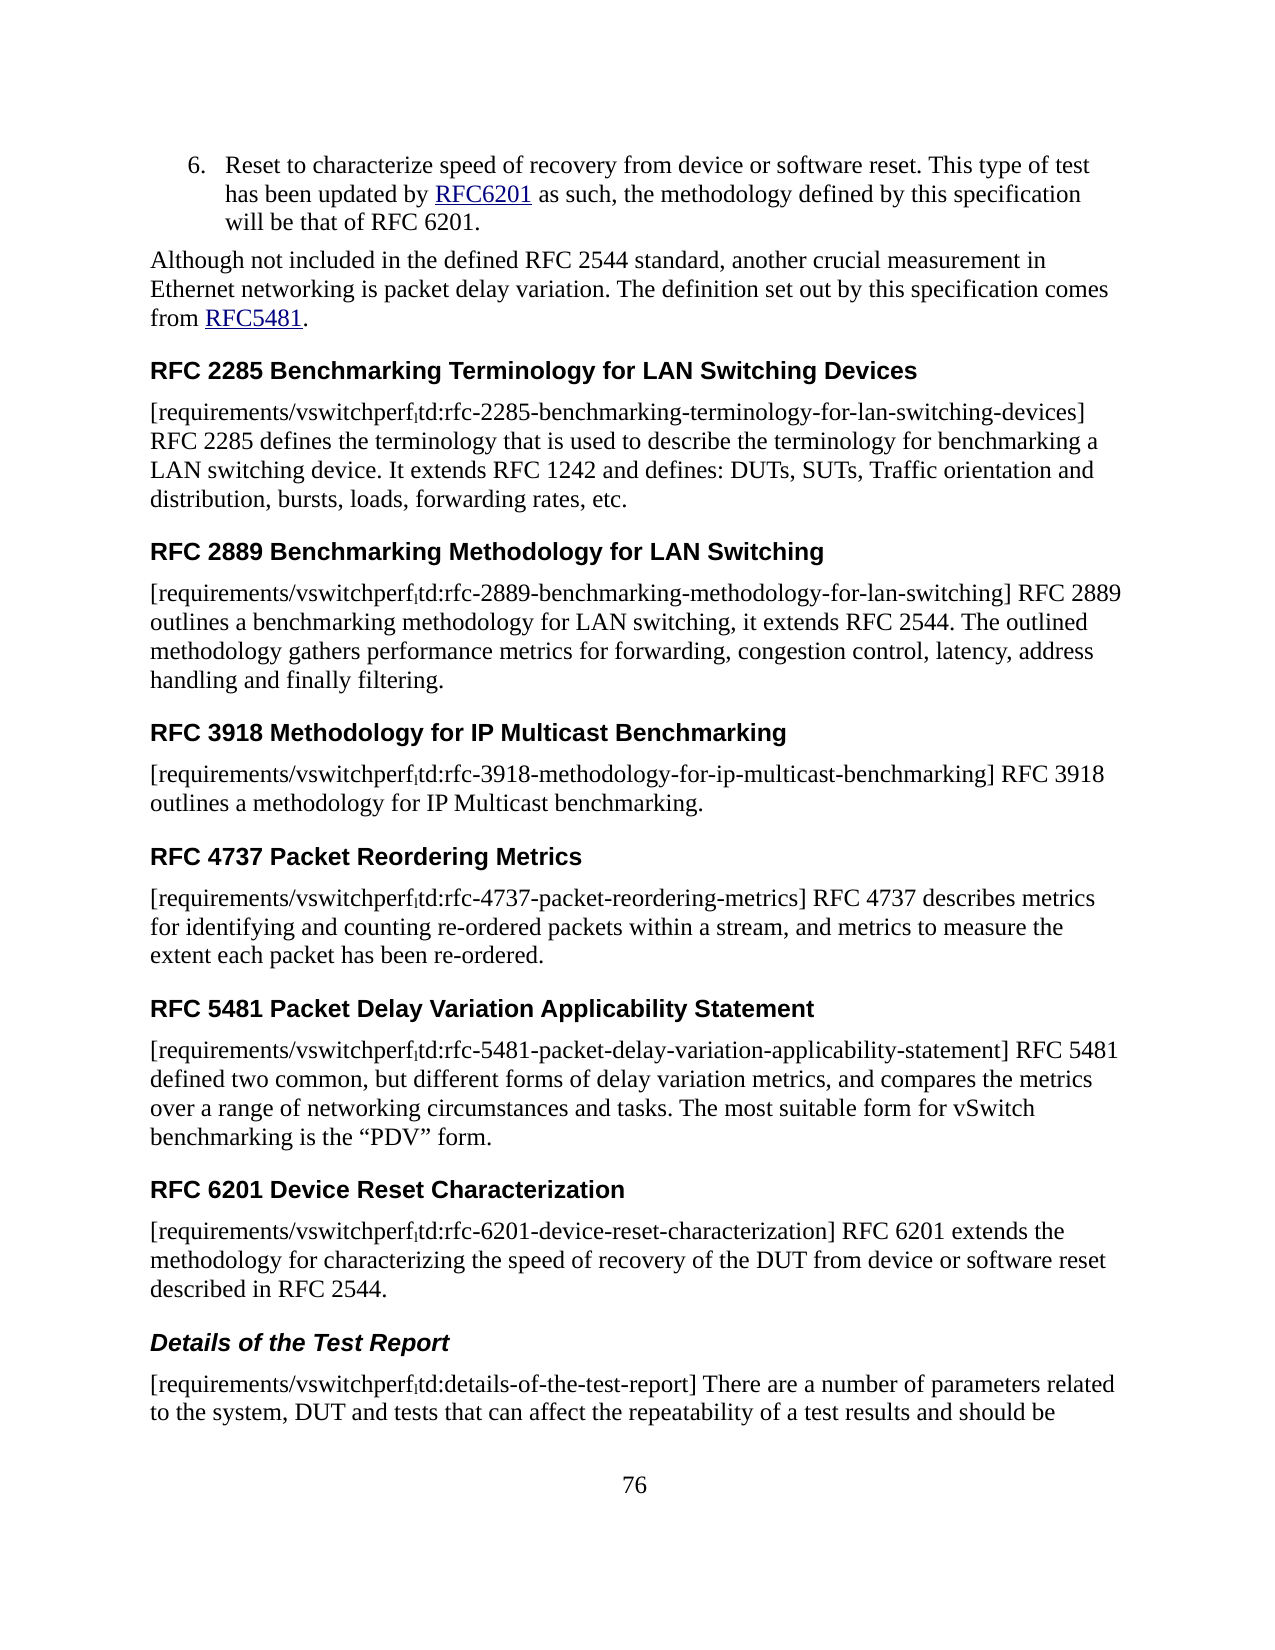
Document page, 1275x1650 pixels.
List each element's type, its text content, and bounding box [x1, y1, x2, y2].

subtitle RFC 6201 Device Reset Characterization [150, 1175, 1125, 1204]
subtitle RFC 2889 Benchmarking Methodology for LAN Switching [150, 537, 1125, 566]
subtitle Details of the Test Report [150, 1328, 1125, 1356]
text [requirements/vswitchperfltd:rfc-5481-packet-delay-variation-applicability-statement] RFC 5481 defined two common, but different forms of delay variation metrics, and compares the metrics over a range of networking circumstances and tasks. The most suitable form for vSwitch benchmarking is the “PDV” form. [150, 1035, 1125, 1150]
subtitle RFC 2285 Benchmarking Terminology for LAN Switching Devices [150, 356, 1125, 385]
subtitle RFC 3918 Methodology for IP Multicast Benchmarking [150, 718, 1125, 747]
text [requirements/vswitchperfltd:rfc-4737-packet-reordering-metrics] RFC 4737 describes metrics for identifying and counting re-ordered packets within a stream, and metrics to measure the extent each packet has been re-ordered. [150, 883, 1125, 969]
text [requirements/vswitchperfltd:rfc-2285-benchmarking-terminology-for-lan-switching-devices] RFC 2285 defines the terminology that is used to describe the terminology for benchmarking a LAN switching device. It extends RFC 1242 and defines: DUTs, SUTs, Traffic orientation and distribution, bursts, loads, forwarding rates, etc. [150, 397, 1125, 512]
list Reset to characterize speed of recovery from device or software reset. This type of test has been updated by RFC6201 as such, the methodology defined by this specification will be that of RFC 6201. [187, 150, 1125, 236]
text [requirements/vswitchperfltd:details-of-the-test-report] There are a number of parameters related to the system, DUT and tests that can affect the repeatability of a test results and should be [150, 1369, 1125, 1426]
text Although not included in the defined RFC 2544 standard, another crucial measurement in Ethernet networking is packet delay variation. The definition set out by this specification comes from RFC5481. [150, 245, 1125, 331]
subtitle RFC 5481 Packet Delay Variation Applicability Statement [150, 994, 1125, 1023]
text [requirements/vswitchperfltd:rfc-2889-benchmarking-methodology-for-lan-switching] RFC 2889 outlines a benchmarking methodology for LAN switching, it extends RFC 2544. The outlined methodology gathers performance metrics for forwarding, congestion control, latency, address handling and finally filtering. [150, 578, 1125, 693]
text [requirements/vswitchperfltd:rfc-6201-device-reset-characterization] RFC 6201 extends the methodology for characterizing the speed of recovery of the DUT from device or software reset described in RFC 2544. [150, 1216, 1125, 1303]
text [requirements/vswitchperfltd:rfc-3918-methodology-for-ip-multicast-benchmarking] RFC 3918 outlines a methodology for IP Multicast benchmarking. [150, 759, 1125, 817]
subtitle RFC 4737 Packet Reordering Metrics [150, 842, 1125, 871]
